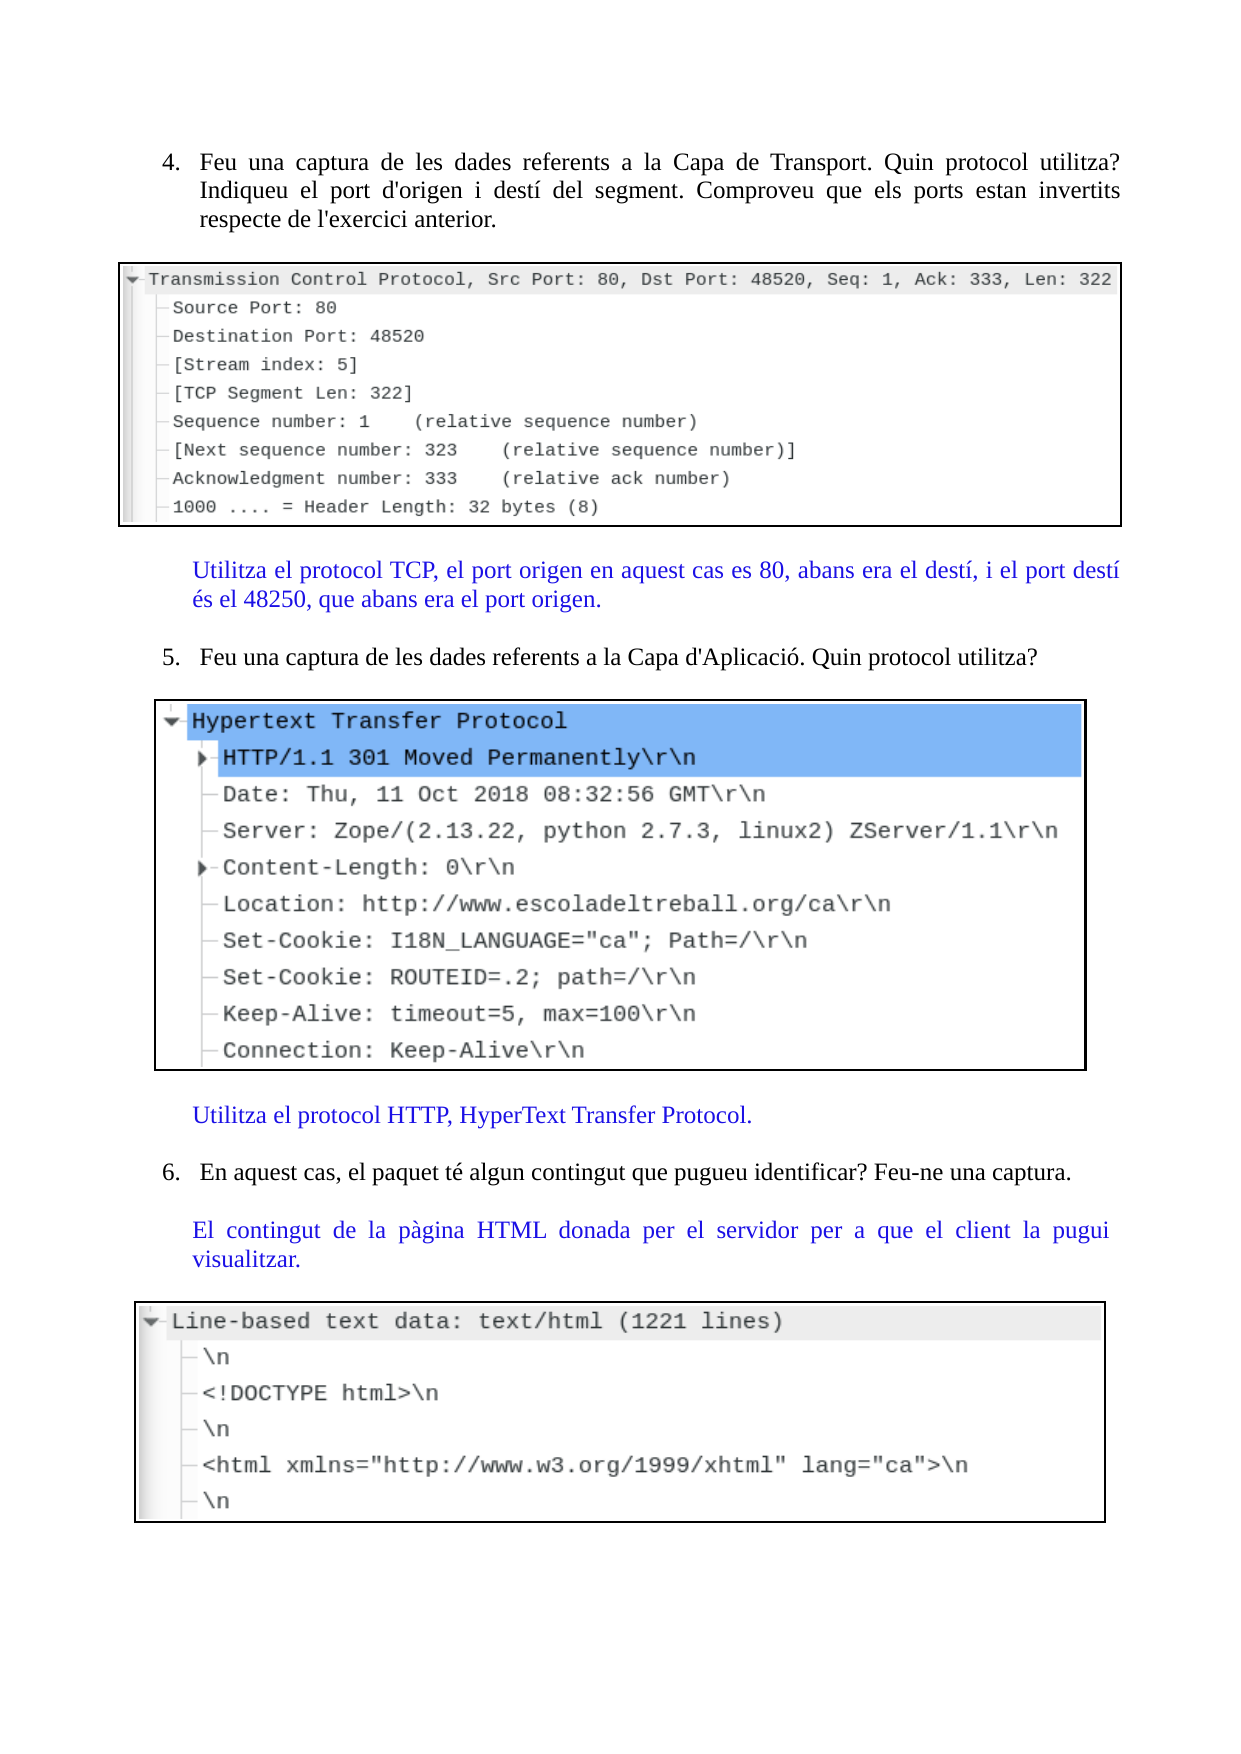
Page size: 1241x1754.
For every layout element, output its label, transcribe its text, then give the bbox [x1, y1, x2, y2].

list En aquest cas, el paquet té algun contingut que pugueu identificar? Feu-ne una captura. [162, 1157, 1122, 1186]
picture [123, 266, 1118, 522]
picture [139, 1306, 1102, 1519]
list Feu una captura de les dades referents a la Capa de Transport. Quin protocol utilitza? Indiqueu el port d'origen i destí del segment. Comproveu que els ports estan invertits respecte de l'exercici anterior. [162, 147, 1122, 233]
text Utilitza el protocol HTTP, HyperText Transfer Protocol. [118, 1100, 1122, 1129]
list Feu una captura de les dades referents a la Capa d'Aplicació. Quin protocol utilitza? [162, 642, 1122, 671]
picture [158, 704, 1082, 1067]
text Utilitza el protocol TCP, el port origen en aquest cas es 80, abans era el destí, i el port destí és el 48250, que abans era el port origen. [118, 556, 1122, 613]
text El contingut de la pàgina HTML donada per el servidor per a que el client la pugui visualitzar. [118, 1215, 1122, 1272]
